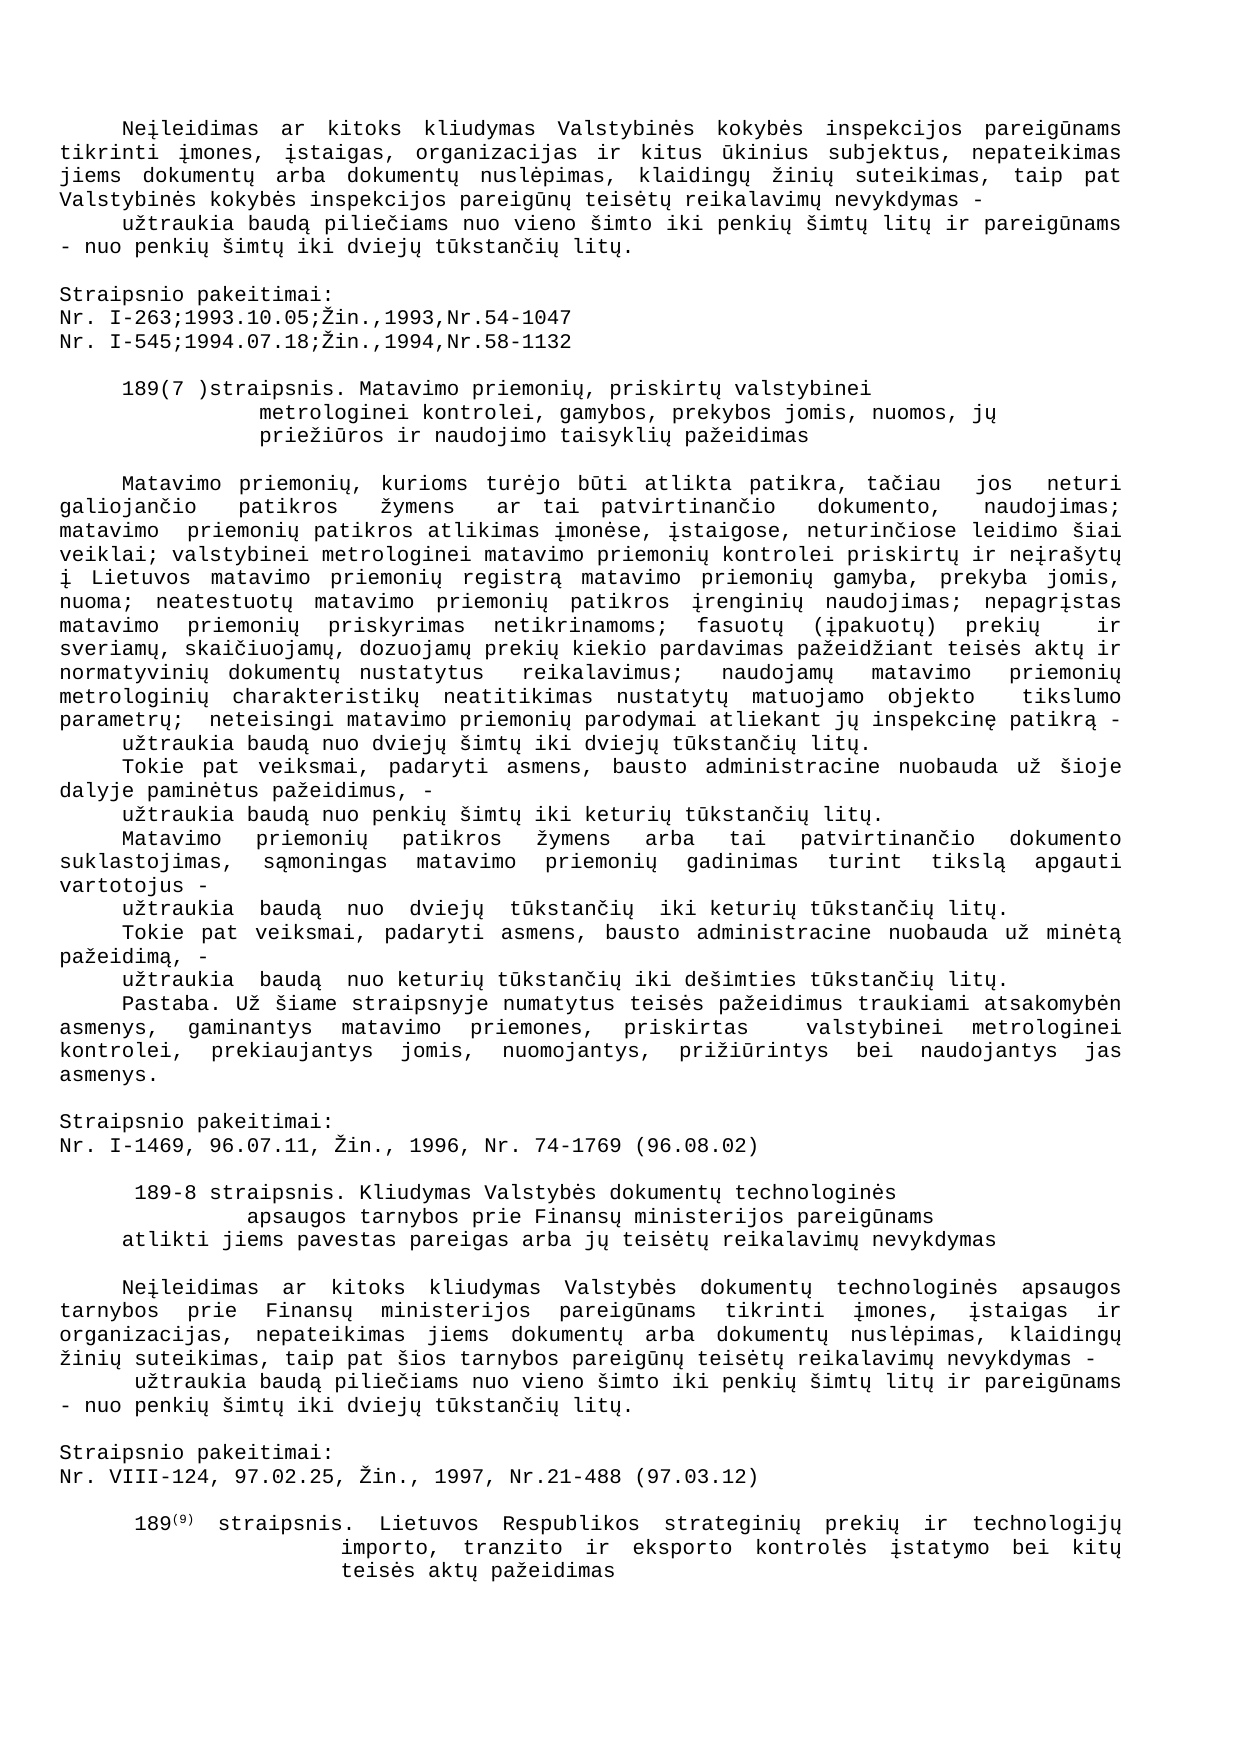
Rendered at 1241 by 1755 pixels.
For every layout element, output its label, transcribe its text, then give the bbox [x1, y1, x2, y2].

text Pastaba. Už šiame straipsnyje numatytus teisės pažeidimus traukiami atsakomybėn asmenys, gaminantys matavimo priemones, priskirtas valstybinei metrologinei kontrolei, prekiaujantys jomis, nuomojantys, prižiūrintys bei naudojantys jas asmenys. [59, 993, 1122, 1088]
text Straipsnio pakeitimai: [59, 284, 1122, 307]
text užtraukia baudą nuo penkių šimtų iki keturių tūkstančių litų. [59, 804, 1122, 827]
text užtraukia baudą nuo dviejų tūkstančių iki keturių tūkstančių litų. [59, 898, 1122, 922]
text Matavimo priemonių, kurioms turėjo būti atlikta patikra, tačiau jos neturi galiojančio patikros žymens ar tai patvirtinančio dokumento, naudojimas; matavimo priemonių patikros atlikimas įmonėse, įstaigose, neturinčiose leidimo šiai veiklai; valstybinei metrologinei matavimo priemonių kontrolei priskirtų ir neįrašytų į Lietuvos matavimo priemonių registrą matavimo priemonių gamyba, prekyba jomis, nuoma; neatestuotų matavimo priemonių patikros įrenginių naudojimas; nepagrįstas matavimo priemonių priskyrimas netikrinamoms; fasuotų (įpakuotų) prekių ir sveriamų, skaičiuojamų, dozuojamų prekių kiekio pardavimas pažeidžiant teisės aktų ir normatyvinių dokumentų nustatytus reikalavimus; naudojamų matavimo priemonių metrologinių charakteristikų neatitikimas nustatytų matuojamo objekto tikslumo parametrų; neteisingi matavimo priemonių parodymai atliekant jų inspekcinę patikrą - [59, 473, 1122, 733]
text Neįleidimas ar kitoks kliudymas Valstybinės kokybės inspekcijos pareigūnams tikrinti įmones, įstaigas, organizacijas ir kitus ūkinius subjektus, nepateikimas jiems dokumentų arba dokumentų nuslėpimas, klaidingų žinių suteikimas, taip pat Valstybinės kokybės inspekcijos pareigūnų teisėtų reikalavimų nevykdymas - [59, 118, 1122, 213]
text Nr. I-1469, 96.07.11, Žin., 1996, Nr. 74-1769 (96.08.02) [59, 1135, 1122, 1158]
text Straipsnio pakeitimai: [59, 1111, 1122, 1135]
text užtraukia baudą nuo keturių tūkstančių iki dešimties tūkstančių litų. [59, 969, 1122, 993]
text Matavimo priemonių patikros žymens arba tai patvirtinančio dokumento suklastojimas, sąmoningas matavimo priemonių gadinimas turint tikslą apgauti vartotojus - [59, 827, 1122, 898]
text 189(9) straipsnis. Lietuvos Respublikos strateginių prekių ir technologijų importo, tranzito ir eksporto kontrolės įstatymo bei kitų teisės aktų pažeidimas [134, 1513, 1122, 1584]
text Neįleidimas ar kitoks kliudymas Valstybės dokumentų technologinės apsaugos tarnybos prie Finansų ministerijos pareigūnams tikrinti įmones, įstaigas ir organizacijas, nepateikimas jiems dokumentų arba dokumentų nuslėpimas, klaidingų žinių suteikimas, taip pat šios tarnybos pareigūnų teisėtų reikalavimų nevykdymas - [59, 1277, 1122, 1371]
text Tokie pat veiksmai, padaryti asmens, bausto administracine nuobauda už šioje dalyje paminėtus pažeidimus, - [59, 757, 1122, 804]
text užtraukia baudą piliečiams nuo vieno šimto iki penkių šimtų litų ir pareigūnams - nuo penkių šimtų iki dviejų tūkstančių litų. [59, 213, 1122, 260]
text Nr. I-263;1993.10.05;Žin.,1993,Nr.54-1047 [59, 307, 1122, 331]
text apsaugos tarnybos prie Finansų ministerijos pareigūnams [59, 1206, 1122, 1229]
text atlikti jiems pavestas pareigas arba jų teisėtų reikalavimų nevykdymas [59, 1229, 1122, 1253]
text užtraukia baudą nuo dviejų šimtų iki dviejų tūkstančių litų. [59, 733, 1122, 757]
text 189(7 )straipsnis. Matavimo priemonių, priskirtų valstybinei [59, 378, 1122, 402]
text Nr. VIII-124, 97.02.25, Žin., 1997, Nr.21-488 (97.03.12) [59, 1466, 1122, 1489]
text priežiūros ir naudojimo taisyklių pažeidimas [59, 426, 1122, 449]
text Straipsnio pakeitimai: [59, 1442, 1122, 1466]
text Nr. I-545;1994.07.18;Žin.,1994,Nr.58-1132 [59, 331, 1122, 354]
text 189-8 straipsnis. Kliudymas Valstybės dokumentų technologinės [59, 1182, 1122, 1206]
text metrologinei kontrolei, gamybos, prekybos jomis, nuomos, jų [59, 402, 1122, 426]
text Tokie pat veiksmai, padaryti asmens, bausto administracine nuobauda už minėtą pažeidimą, - [59, 922, 1122, 969]
text užtraukia baudą piliečiams nuo vieno šimto iki penkių šimtų litų ir pareigūnams - nuo penkių šimtų iki dviejų tūkstančių litų. [59, 1371, 1122, 1419]
